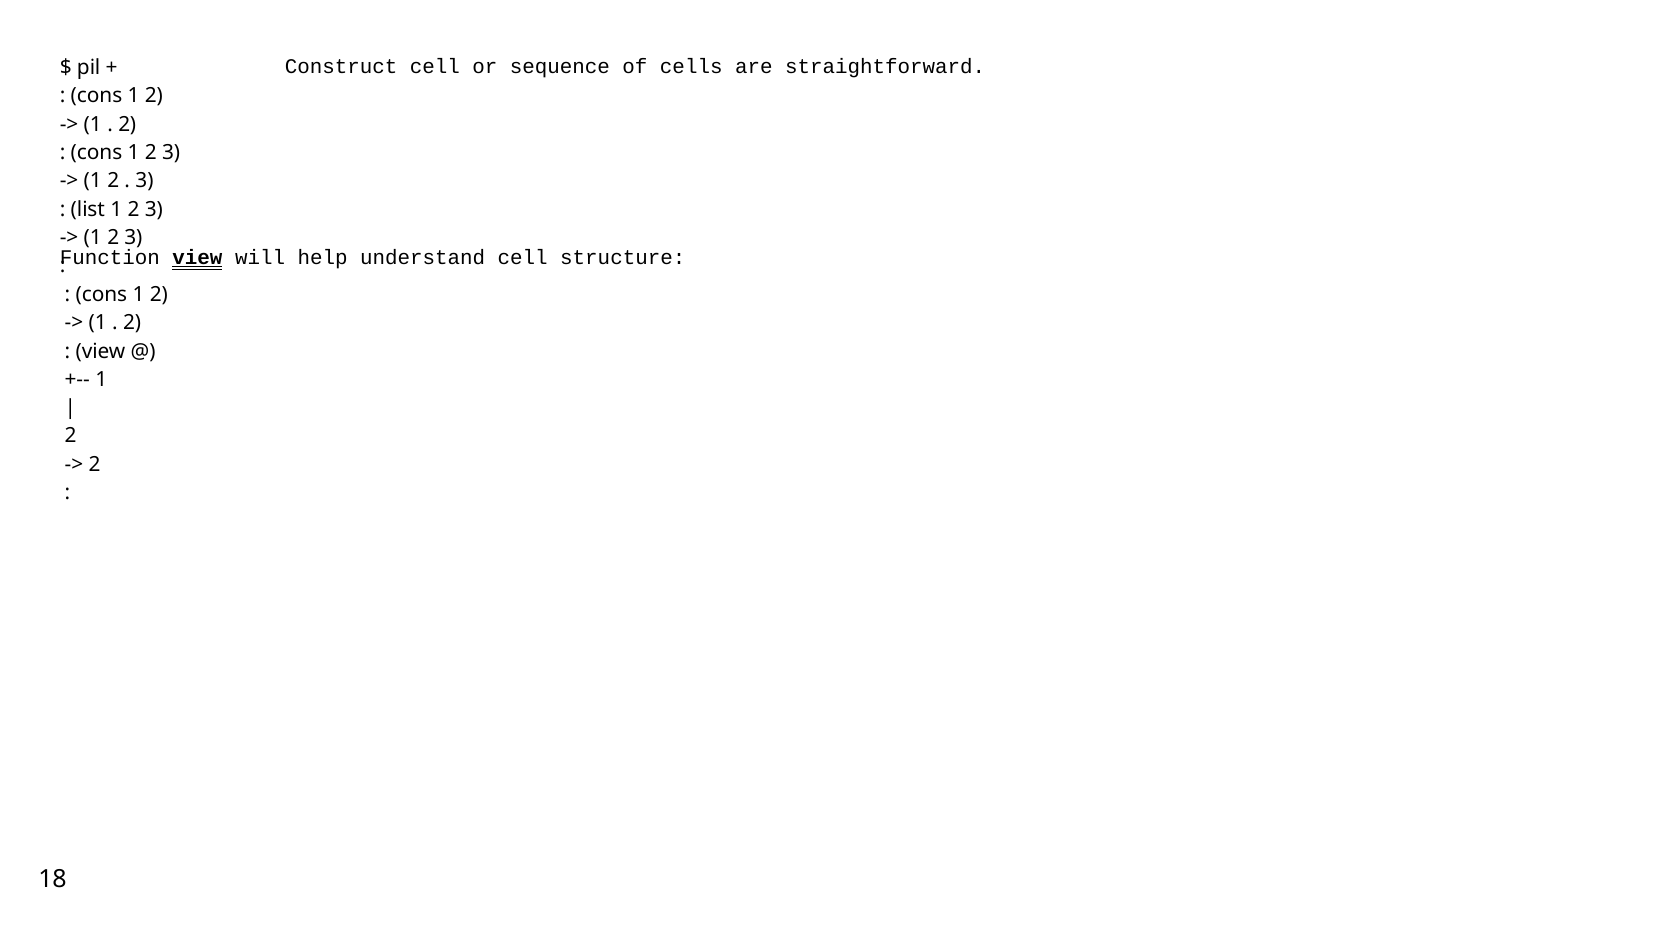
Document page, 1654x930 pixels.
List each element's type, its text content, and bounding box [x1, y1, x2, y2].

text_box : (cons 1 2) -> (1 . 2) : (view @) +-- 1 | 2 -> 2 : [49, 271, 267, 463]
text_box Function view will help understand cell structure: [45, 240, 700, 279]
text_box [0, 854, 118, 900]
text_box Construct cell or sequence of cells are straightforward. [270, 48, 1000, 87]
text_box $ pil + : (cons 1 2) -> (1 . 2) : (cons 1 2 3) -> (1 2 . 3) : (list 1 2 3) -> (1 2 3) : [45, 44, 294, 227]
